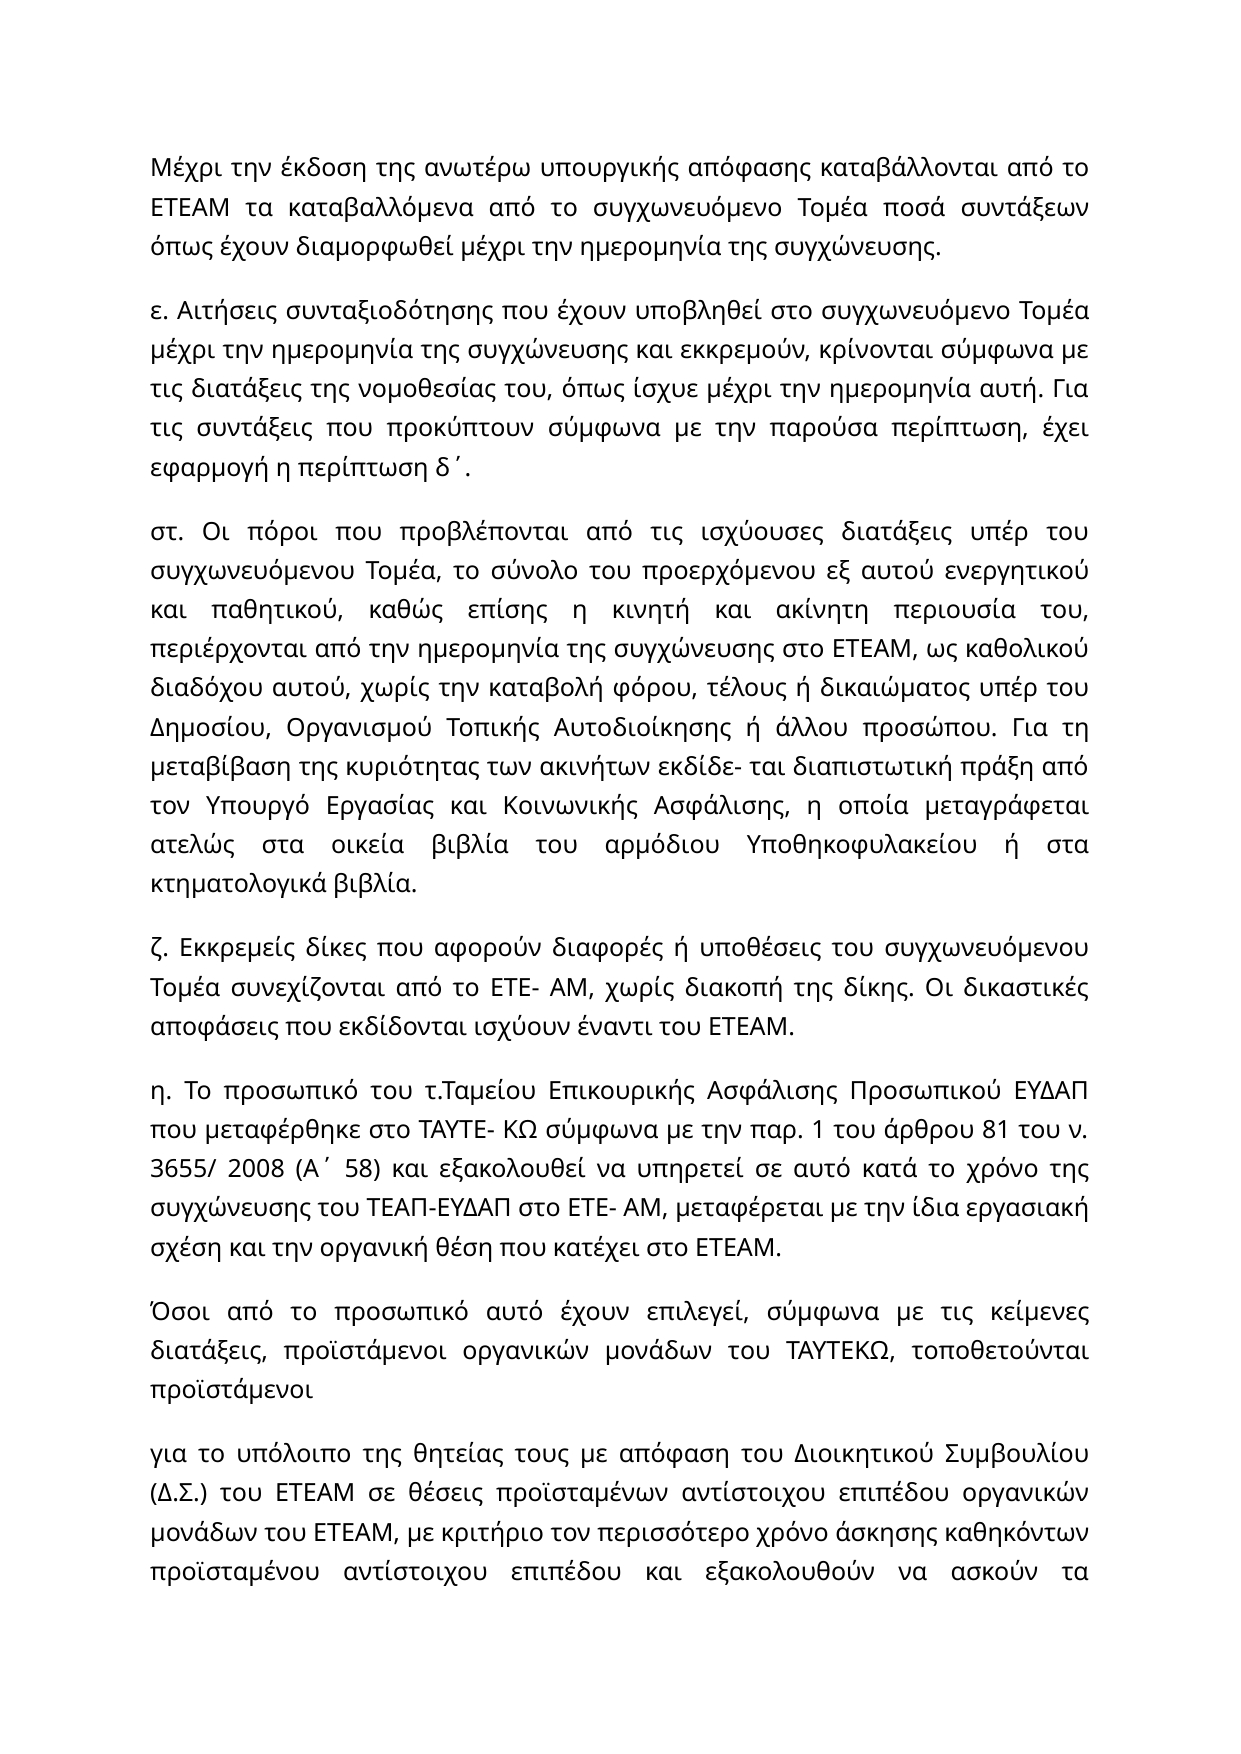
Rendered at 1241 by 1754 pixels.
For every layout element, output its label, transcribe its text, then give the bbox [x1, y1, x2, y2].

text ε. Αιτήσεις συνταξιοδότησης που έχουν υποβληθεί στο συγχωνευόμενο Τομέα μέχρι την ημερομηνία της συγχώνευσης και εκκρεμούν, κρίνονται σύμφωνα με τις διατάξεις της νομοθεσίας του, όπως ίσχυε μέχρι την ημερομηνία αυτή. Για τις συντάξεις που προκύπτουν σύμφωνα με την παρούσα περίπτωση, έχει εφαρμογή η περίπτωση δ΄. [150, 292, 1090, 483]
text Μέχρι την έκδοση της ανωτέρω υπουργικής απόφασης καταβάλλονται από το ΕΤΕΑΜ τα καταβαλλόμενα από το συγχωνευόμενο Τομέα ποσά συντάξεων όπως έχουν διαμορφωθεί μέχρι την ημερομηνία της συγχώνευσης. [150, 150, 1090, 262]
text στ. Οι πόροι που προβλέπονται από τις ισχύουσες διατάξεις υπέρ του συγχωνευόμενου Τομέα, το σύνολο του προερχόμενου εξ αυτού ενεργητικού και παθητικού, καθώς επίσης η κινητή και ακίνητη περιουσία του, περιέρχονται από την ημερομηνία της συγχώνευσης στο ΕΤΕΑΜ, ως καθολικού διαδόχου αυτού, χωρίς την καταβολή φόρου, τέλους ή δικαιώματος υπέρ του Δημοσίου, Οργανισμού Τοπικής Αυτοδιοίκησης ή άλλου προσώπου. Για τη μεταβίβαση της κυριότητας των ακινήτων εκδίδε- ται διαπιστωτική πράξη από τον Υπουργό Εργασίας και Κοινωνικής Ασφάλισης, η οποία μεταγράφεται ατελώς στα οικεία βιβλία του αρμόδιου Υποθηκοφυλακείου ή στα κτηματολογικά βιβλία. [150, 513, 1090, 900]
text για το υπόλοιπο της θητείας τους με απόφαση του Διοικητικού Συμβουλίου (Δ.Σ.) του ΕΤΕΑΜ σε θέσεις προϊσταμένων αντίστοιχου επιπέδου οργανικών μονάδων του ΕΤΕΑΜ, με κριτήριο τον περισσότερο χρόνο άσκησης καθηκόντων προϊσταμένου αντίστοιχου επιπέδου και εξακολουθούν να ασκούν τα [150, 1436, 1090, 1587]
text Όσοι από το προσωπικό αυτό έχουν επιλεγεί, σύμφωνα με τις κείμενες διατάξεις, προϊστάμενοι οργανικών μονάδων του ΤΑΥΤΕΚΩ, τοποθετούνται προϊστάμενοι [150, 1293, 1090, 1406]
text η. Το προσωπικό του τ.Ταμείου Επικουρικής Ασφάλισης Προσωπικού ΕΥΔΑΠ που μεταφέρθηκε στο ΤΑΥΤΕ- ΚΩ σύμφωνα με την παρ. 1 του άρθρου 81 του ν. 3655/ 2008 (Α΄ 58) και εξακολουθεί να υπηρετεί σε αυτό κατά το χρόνο της συγχώνευσης του ΤΕΑΠ-ΕΥΔΑΠ στο ΕΤΕ- ΑΜ, μεταφέρεται με την ίδια εργασιακή σχέση και την οργανική θέση που κατέχει στο ΕΤΕΑΜ. [150, 1072, 1090, 1263]
text ζ. Εκκρεμείς δίκες που αφορούν διαφορές ή υποθέσεις του συγχωνευόμενου Τομέα συνεχίζονται από το ΕΤΕ- ΑΜ, χωρίς διακοπή της δίκης. Οι δικαστικές αποφάσεις που εκδίδονται ισχύουν έναντι του ΕΤΕΑΜ. [150, 930, 1090, 1042]
